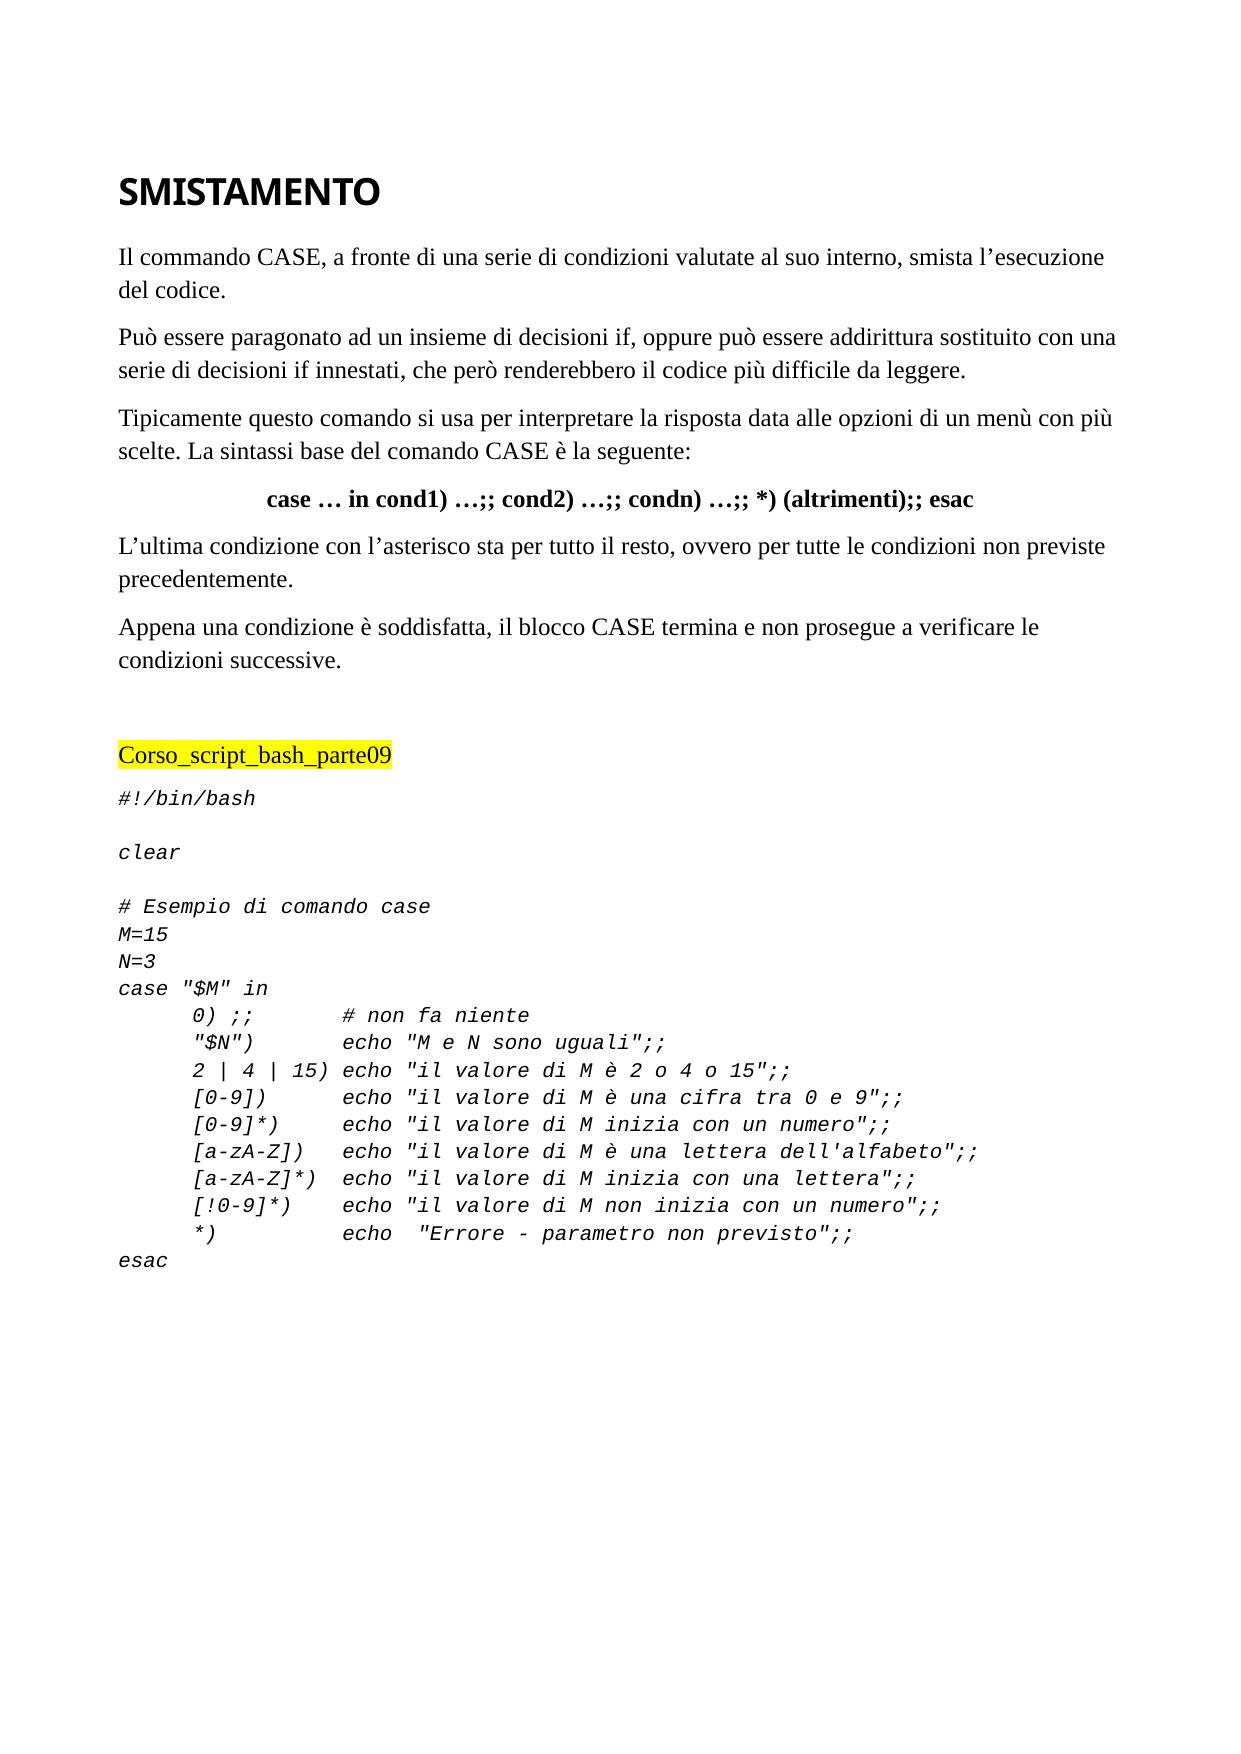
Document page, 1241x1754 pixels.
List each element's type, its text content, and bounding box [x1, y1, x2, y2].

text 0) ;; # non fa niente [118, 1005, 1122, 1029]
text esac [118, 1250, 1122, 1273]
text Può essere paragonato ad un insieme di decisioni if, oppure può essere addirittura sostituito con una serie di decisioni if innestati, che però renderebbero il codice più difficile da leggere. [118, 322, 1122, 384]
text "$N") echo "M e N sono uguali";; [118, 1032, 1122, 1056]
text case "$M" in [118, 978, 1122, 1002]
text Tipicamente questo comando si usa per interpretare la risposta data alle opzioni di un menù con più scelte. La sintassi base del comando CASE è la seguente: [118, 403, 1122, 465]
text 2 | 4 | 15) echo "il valore di M è 2 o 4 o 15";; [118, 1059, 1122, 1083]
text N=3 [118, 951, 1122, 974]
text Appena una condizione è soddisfatta, il blocco CASE termina e non prosegue a verificare le condizioni successive. [118, 612, 1122, 674]
text [!0-9]*) echo "il valore di M non inizia con un numero";; [118, 1196, 1122, 1219]
text [0-9]) echo "il valore di M è una cifra tra 0 e 9";; [118, 1087, 1122, 1110]
text L’ultima condizione con l’asterisco sta per tutto il resto, ovvero per tutte le condizioni non previste precedentemente. [118, 531, 1122, 593]
text # Esempio di comando case [118, 896, 1122, 920]
subtitle SMISTAMENTO [118, 166, 1122, 217]
text *) echo "Errore - parametro non previsto";; [118, 1223, 1122, 1246]
text Il commando CASE, a fronte di una serie di condizioni valutate al suo interno, smista l’esecuzione del codice. [118, 242, 1122, 303]
text [0-9]*) echo "il valore di M inizia con un numero";; [118, 1114, 1122, 1138]
text Corso_script_bash_parte09 [118, 740, 1122, 769]
text [a-zA-Z]*) echo "il valore di M inizia con una lettera";; [118, 1168, 1122, 1192]
text clear [118, 842, 1122, 866]
text M=15 [118, 924, 1122, 947]
text [a-zA-Z]) echo "il valore di M è una lettera dell'alfabeto";; [118, 1141, 1122, 1165]
text case … in cond1) …;; cond2) …;; condn) …;; *) (altrimenti);; esac [118, 484, 1122, 512]
text #!/bin/bash [118, 788, 1122, 811]
